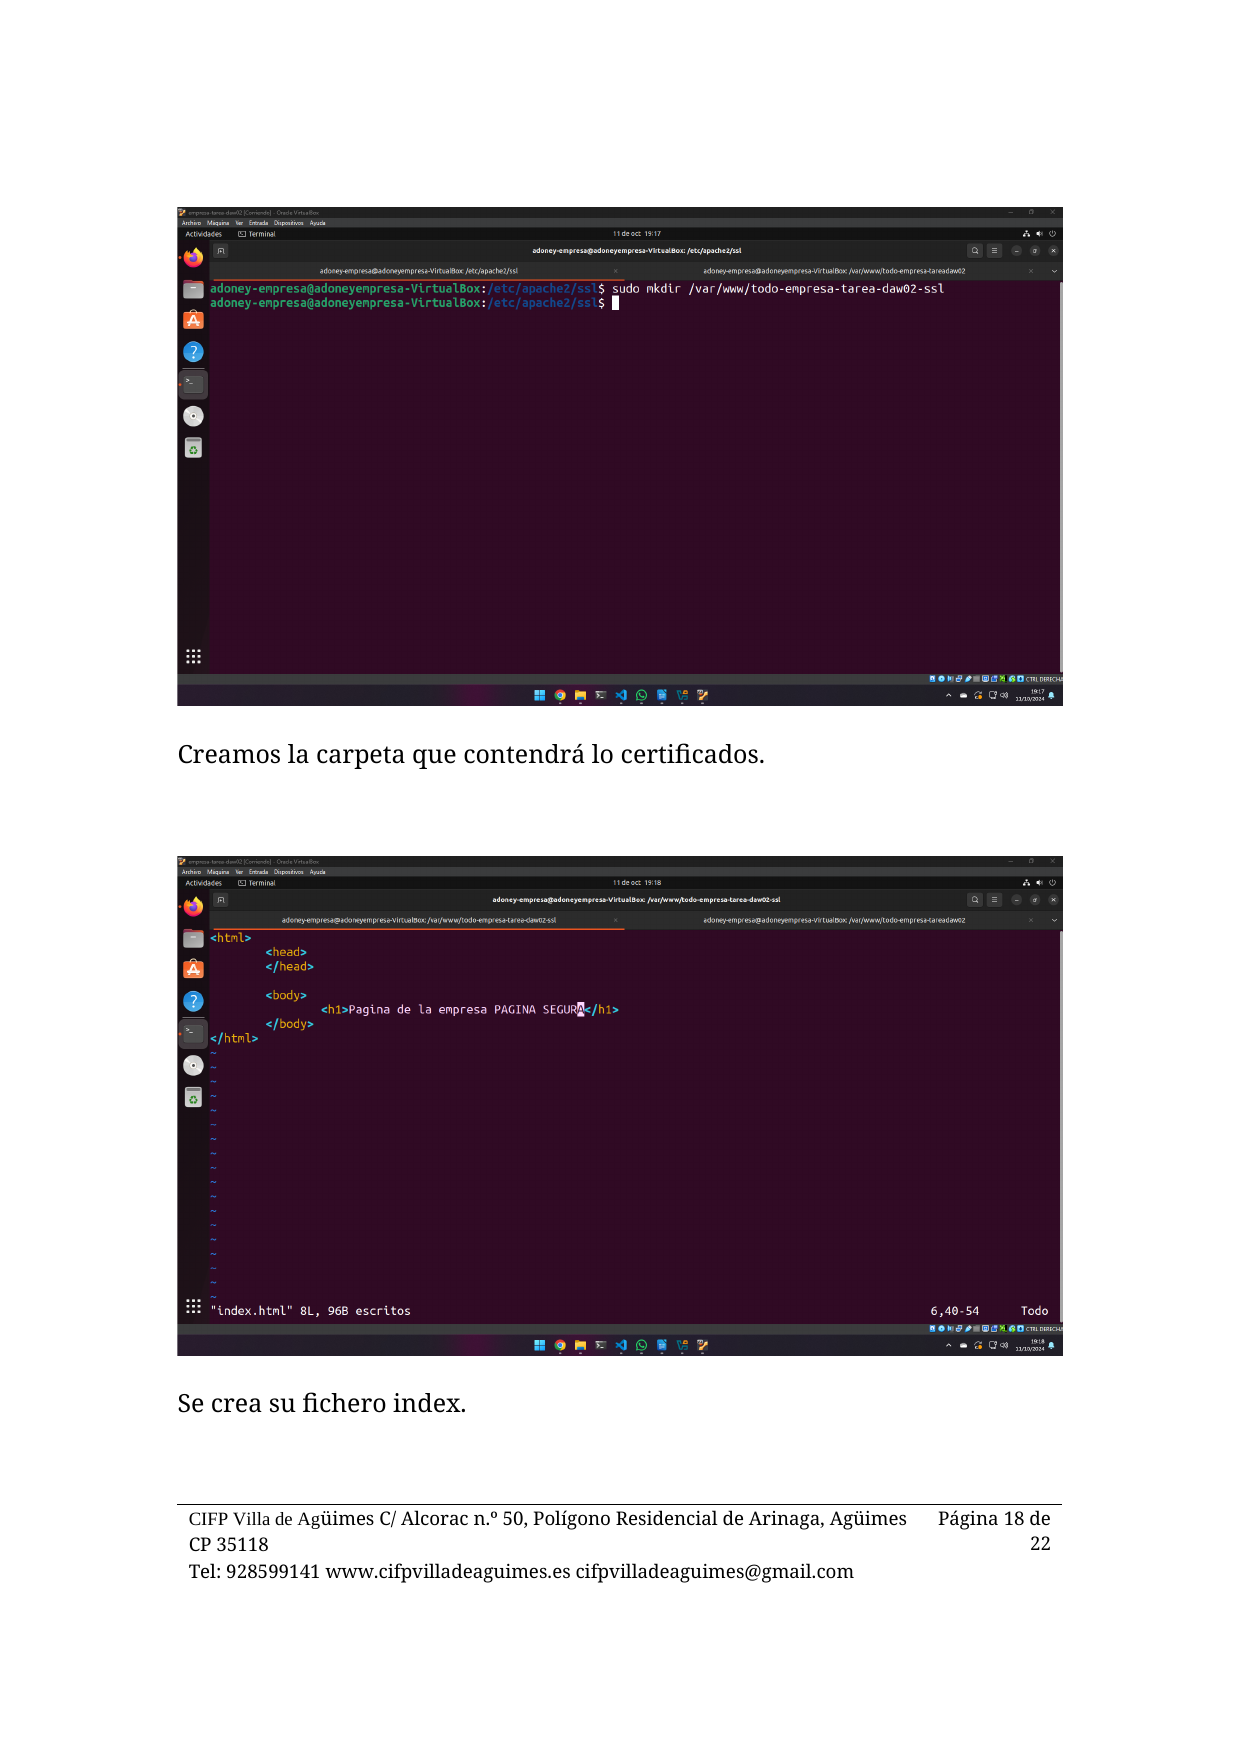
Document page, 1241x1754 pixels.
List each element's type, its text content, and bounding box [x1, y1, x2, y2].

text Se crea su fichero index. [177, 1356, 1063, 1420]
picture [177, 856, 1063, 1356]
picture [177, 207, 1063, 706]
text Creamos la carpeta que contendrá lo certificados. [177, 706, 1063, 771]
